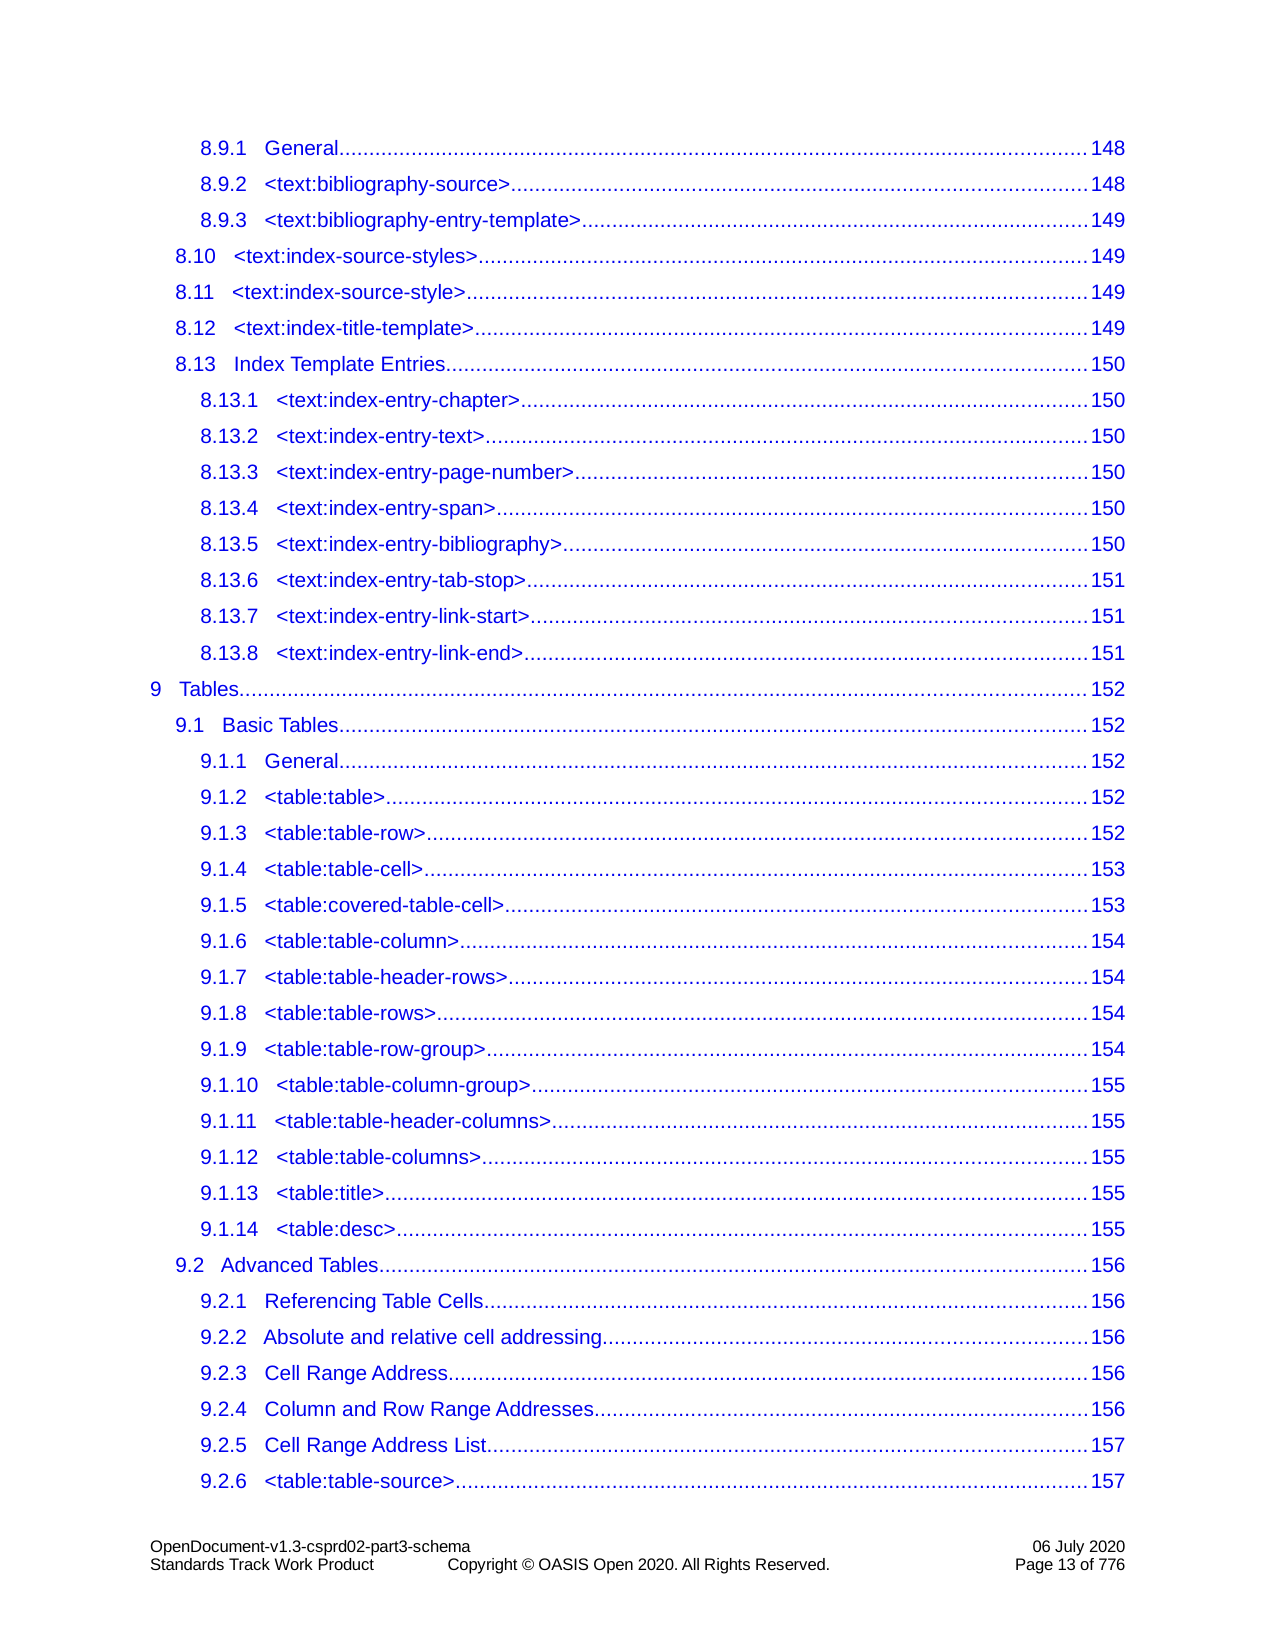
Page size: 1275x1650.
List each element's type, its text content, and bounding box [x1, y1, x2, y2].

text 9.1.14 <table:desc> 155 [200, 1218, 1125, 1241]
text 9.1.3 <table:table-row> 152 [200, 821, 1125, 845]
text 9.2.3 Cell Range Address 156 [200, 1362, 1125, 1385]
text 9.2.2 Absolute and relative cell addressing 156 [200, 1326, 1125, 1349]
text 9 Tables 152 [150, 677, 1125, 701]
text 8.13.2 <text:index-entry-text> 150 [200, 425, 1125, 448]
text 9.1 Basic Tables 152 [175, 713, 1125, 737]
text 9.2.1 Referencing Table Cells 156 [200, 1290, 1125, 1313]
text 8.10 <text:index-source-styles> 149 [175, 244, 1125, 268]
text 9.1.6 <table:table-column> 154 [200, 929, 1125, 953]
text 9.2.5 Cell Range Address List 157 [200, 1434, 1125, 1457]
text 8.13.5 <text:index-entry-bibliography> 150 [200, 533, 1125, 556]
text 9.1.7 <table:table-header-rows> 154 [200, 965, 1125, 989]
text 9.1.5 <table:covered-table-cell> 153 [200, 893, 1125, 917]
text 9.1.2 <table:table> 152 [200, 785, 1125, 809]
text 8.13.7 <text:index-entry-link-start> 151 [200, 605, 1125, 628]
text 8.9.2 <text:bibliography-source> 148 [200, 172, 1125, 196]
text 8.9.1 General 148 [200, 136, 1125, 160]
text 8.13.8 <text:index-entry-link-end> 151 [200, 641, 1125, 664]
text 8.13 Index Template Entries 150 [175, 353, 1125, 376]
text 9.1.10 <table:table-column-group> 155 [200, 1073, 1125, 1097]
text 9.1.13 <table:title> 155 [200, 1182, 1125, 1205]
text 8.13.1 <text:index-entry-chapter> 150 [200, 389, 1125, 412]
text 9.1.9 <table:table-row-group> 154 [200, 1037, 1125, 1061]
text 9.2.6 <table:table-source> 157 [200, 1470, 1125, 1493]
text 8.11 <text:index-source-style> 149 [175, 281, 1125, 304]
text 9.1.11 <table:table-header-columns> 155 [200, 1109, 1125, 1133]
text 9.2 Advanced Tables 156 [175, 1254, 1125, 1277]
text 8.13.6 <text:index-entry-tab-stop> 151 [200, 569, 1125, 592]
text 8.13.3 <text:index-entry-page-number> 150 [200, 461, 1125, 484]
text 8.13.4 <text:index-entry-span> 150 [200, 497, 1125, 520]
text 9.1.4 <table:table-cell> 153 [200, 857, 1125, 881]
text 8.12 <text:index-title-template> 149 [175, 317, 1125, 340]
text 8.9.3 <text:bibliography-entry-template> 149 [200, 208, 1125, 232]
text 9.1.12 <table:table-columns> 155 [200, 1146, 1125, 1169]
text 9.1.8 <table:table-rows> 154 [200, 1001, 1125, 1025]
text 9.2.4 Column and Row Range Addresses 156 [200, 1398, 1125, 1421]
text 9.1.1 General 152 [200, 749, 1125, 773]
